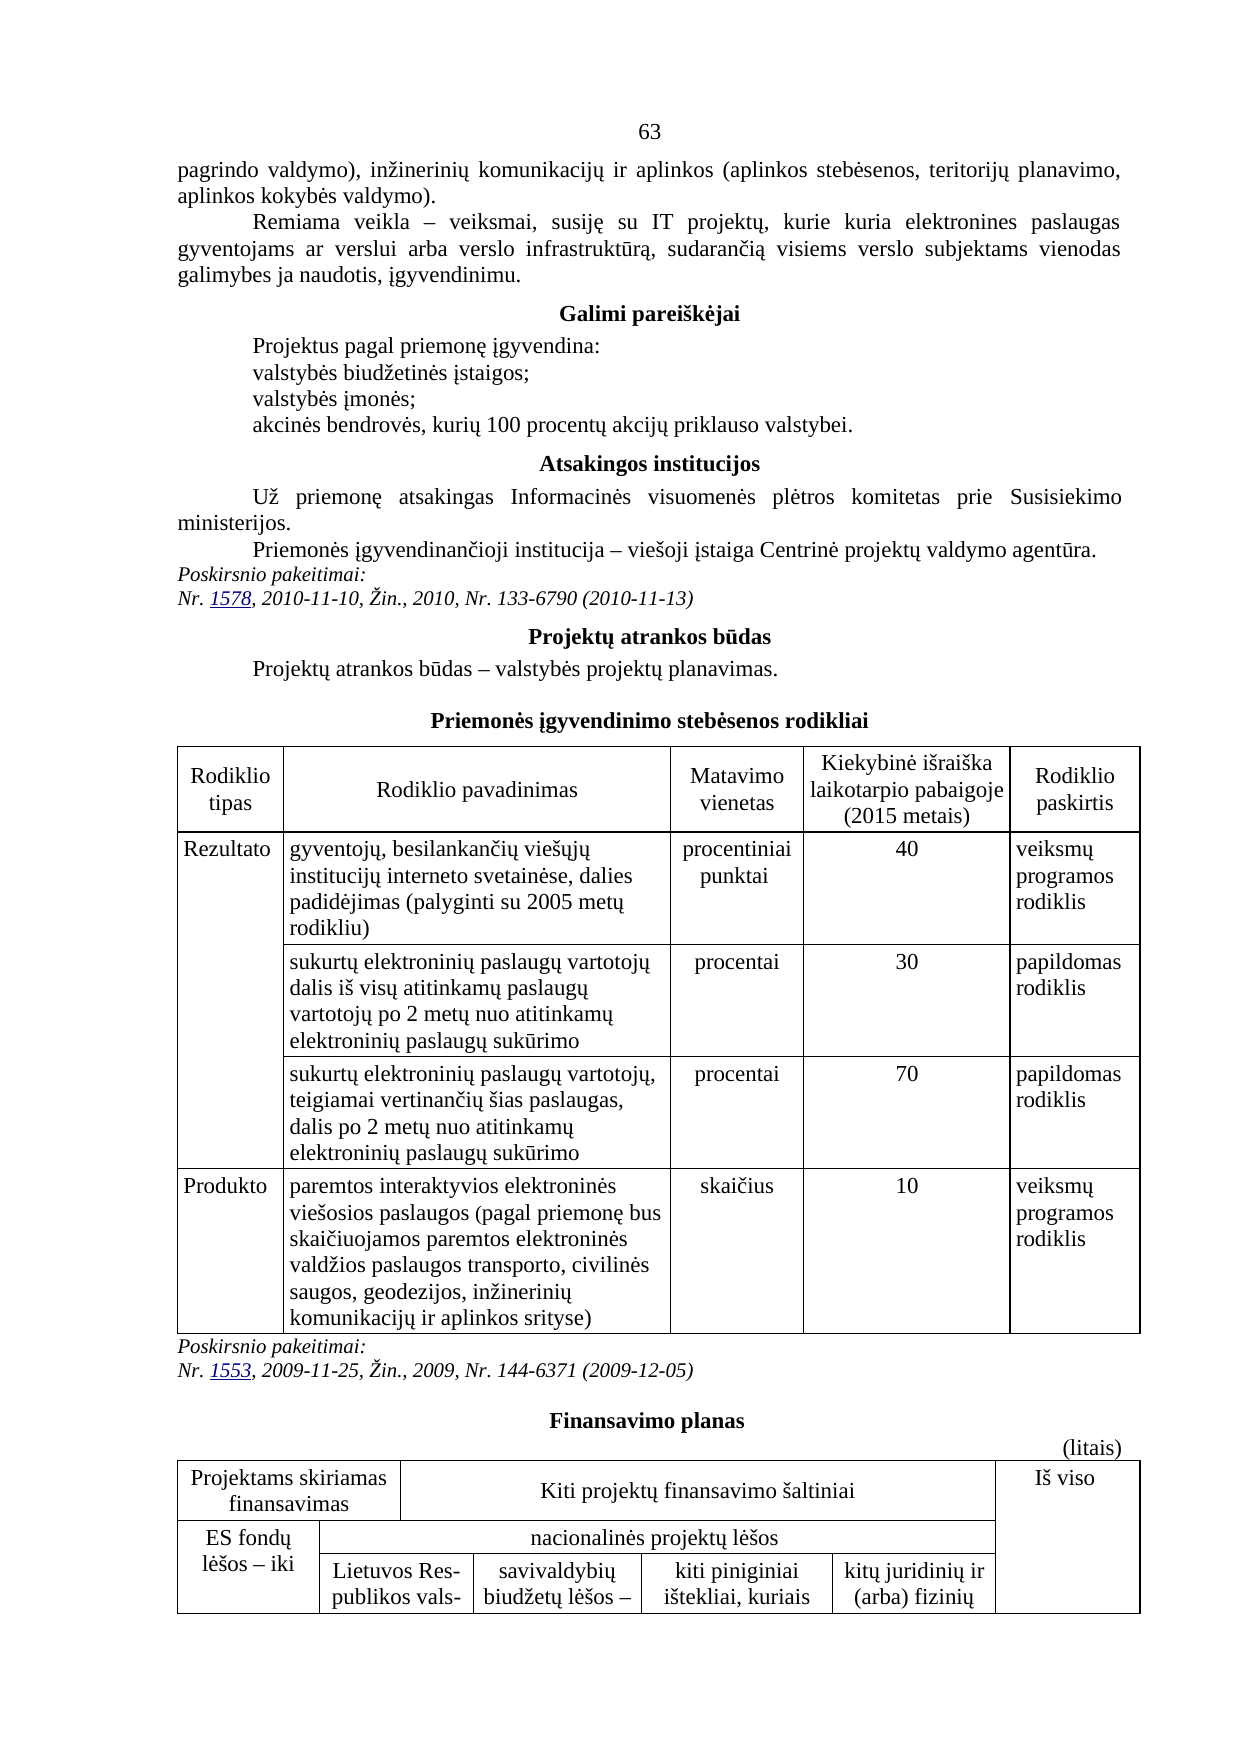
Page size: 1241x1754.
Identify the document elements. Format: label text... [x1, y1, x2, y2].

table_cell 40 [804, 833, 1009, 944]
text Nr. 1553, 2009-11-25, Žin., 2009, Nr. 144-6371 (2009-12-05) [177, 1358, 1122, 1382]
table_cell sukurtų elektroninių paslaugų vartotojų dalis iš visų atitinkamų paslaugų vartotojų po 2 metų nuo atitinkamų elektroninių paslaugų sukūrimo [284, 945, 670, 1056]
table_cell Lietuvos Res­publikos vals­ [320, 1554, 473, 1613]
text Finansavimo planas [177, 1407, 1122, 1434]
table_header Matavimo vienetas [671, 747, 803, 831]
table_cell 10 [804, 1169, 1009, 1333]
table_cell procentai [671, 1057, 803, 1168]
text valstybės įmonės; [177, 385, 1122, 412]
table_header Projektams skiriamas finansavimas [178, 1461, 400, 1520]
table_cell veiksmų programos rodiklis [1011, 1169, 1139, 1333]
text Nr. 1578, 2010-11-10, Žin., 2010, Nr. 133-6790 (2010-11-13) [177, 586, 1122, 610]
table_header Rodiklio pavadinimas [284, 747, 670, 831]
table_cell 70 [804, 1057, 1009, 1168]
text Galimi pareiškėjai [177, 300, 1122, 326]
text Atsakingos institucijos [177, 450, 1122, 477]
table_cell sukurtų elektroninių paslaugų vartotojų, teigiamai vertinančių šias paslaugas, dalis po 2 metų nuo atitinkamų elektroninių paslaugų sukūrimo [284, 1057, 670, 1168]
text akcinės bendrovės, kurių 100 procentų akcijų priklauso valstybei. [177, 412, 1122, 438]
table_cell procentiniai punktai [671, 833, 803, 944]
table_cell gyventojų, besilankančių viešųjų institucijų interneto svetainėse, dalies padidėjimas (palyginti su 2005 metų rodikliu) [284, 833, 670, 944]
table_header Kiti projektų finansavimo šaltiniai [401, 1461, 995, 1520]
table_cell paremtos interaktyvios elektroninės viešosios paslaugos (pagal priemonę bus skaičiuojamos paremtos elektroninės valdžios paslaugos transporto, civilinės saugos, geodezijos, inžinerinių komunikacijų ir aplinkos srityse) [284, 1169, 670, 1333]
table_header Iš viso [996, 1461, 1139, 1613]
text Projektų atrankos būdas – valstybės projektų planavimas. [177, 655, 1122, 682]
table_cell veiksmų programos rodiklis [1011, 833, 1139, 944]
text pagrindo valdymo), inžinerinių komunikacijų ir aplinkos (aplinkos stebėsenos, teritorijų planavimo, aplinkos kokybės valdymo). [177, 156, 1122, 208]
table_cell papildomas rodiklis [1011, 1057, 1139, 1168]
text Poskirsnio pakeitimai: [177, 562, 1122, 586]
table_cell Produkto [178, 1169, 283, 1333]
table_header Kiekybinė išraiška laikotarpio pabaigoje (2015 metais) [804, 747, 1009, 831]
table_cell savivaldybių biudžetų lėšos – [474, 1554, 641, 1613]
table_cell kiti piniginiai ištekliai, kuriais [642, 1554, 832, 1613]
table_header Rodiklio paskirtis [1011, 747, 1139, 831]
text Priemonės įgyvendinimo stebėsenos rodikliai [177, 707, 1122, 733]
table_cell nacionalinės projektų lėšos [320, 1521, 995, 1553]
table_cell procentai [671, 945, 803, 1056]
table_cell 30 [804, 945, 1009, 1056]
table_cell ES fondų lėšos – iki [178, 1521, 319, 1613]
table_cell skaičius [671, 1169, 803, 1333]
text Priemonės įgyvendinančioji institucija – viešoji įstaiga Centrinė projektų valdymo agentūra. [177, 536, 1122, 562]
table_cell papildomas rodiklis [1011, 945, 1139, 1056]
table_cell Rezultato [178, 833, 283, 1168]
text valstybės biudžetinės įstaigos; [177, 359, 1122, 385]
text Projektų atrankos būdas [177, 623, 1122, 649]
text Remiama veikla – veiksmai, susiję su IT projektų, kurie kuria elektronines paslaugas gyventojams ar verslui arba verslo infrastruktūrą, sudarančią visiems verslo subjektams vienodas galimybes ja naudotis, įgyvendinimu. [177, 208, 1122, 287]
text (litais) [177, 1434, 1122, 1460]
text Už priemonę atsakingas Informacinės visuomenės plėtros komitetas prie Susisiekimo ministerijos. [177, 483, 1122, 536]
table_header Rodiklio tipas [178, 747, 283, 831]
text Projektus pagal priemonę įgyvendina: [177, 332, 1122, 359]
table_cell kitų juridinių ir (arba) fizinių [833, 1554, 995, 1613]
text Poskirsnio pakeitimai: [177, 1334, 1122, 1358]
